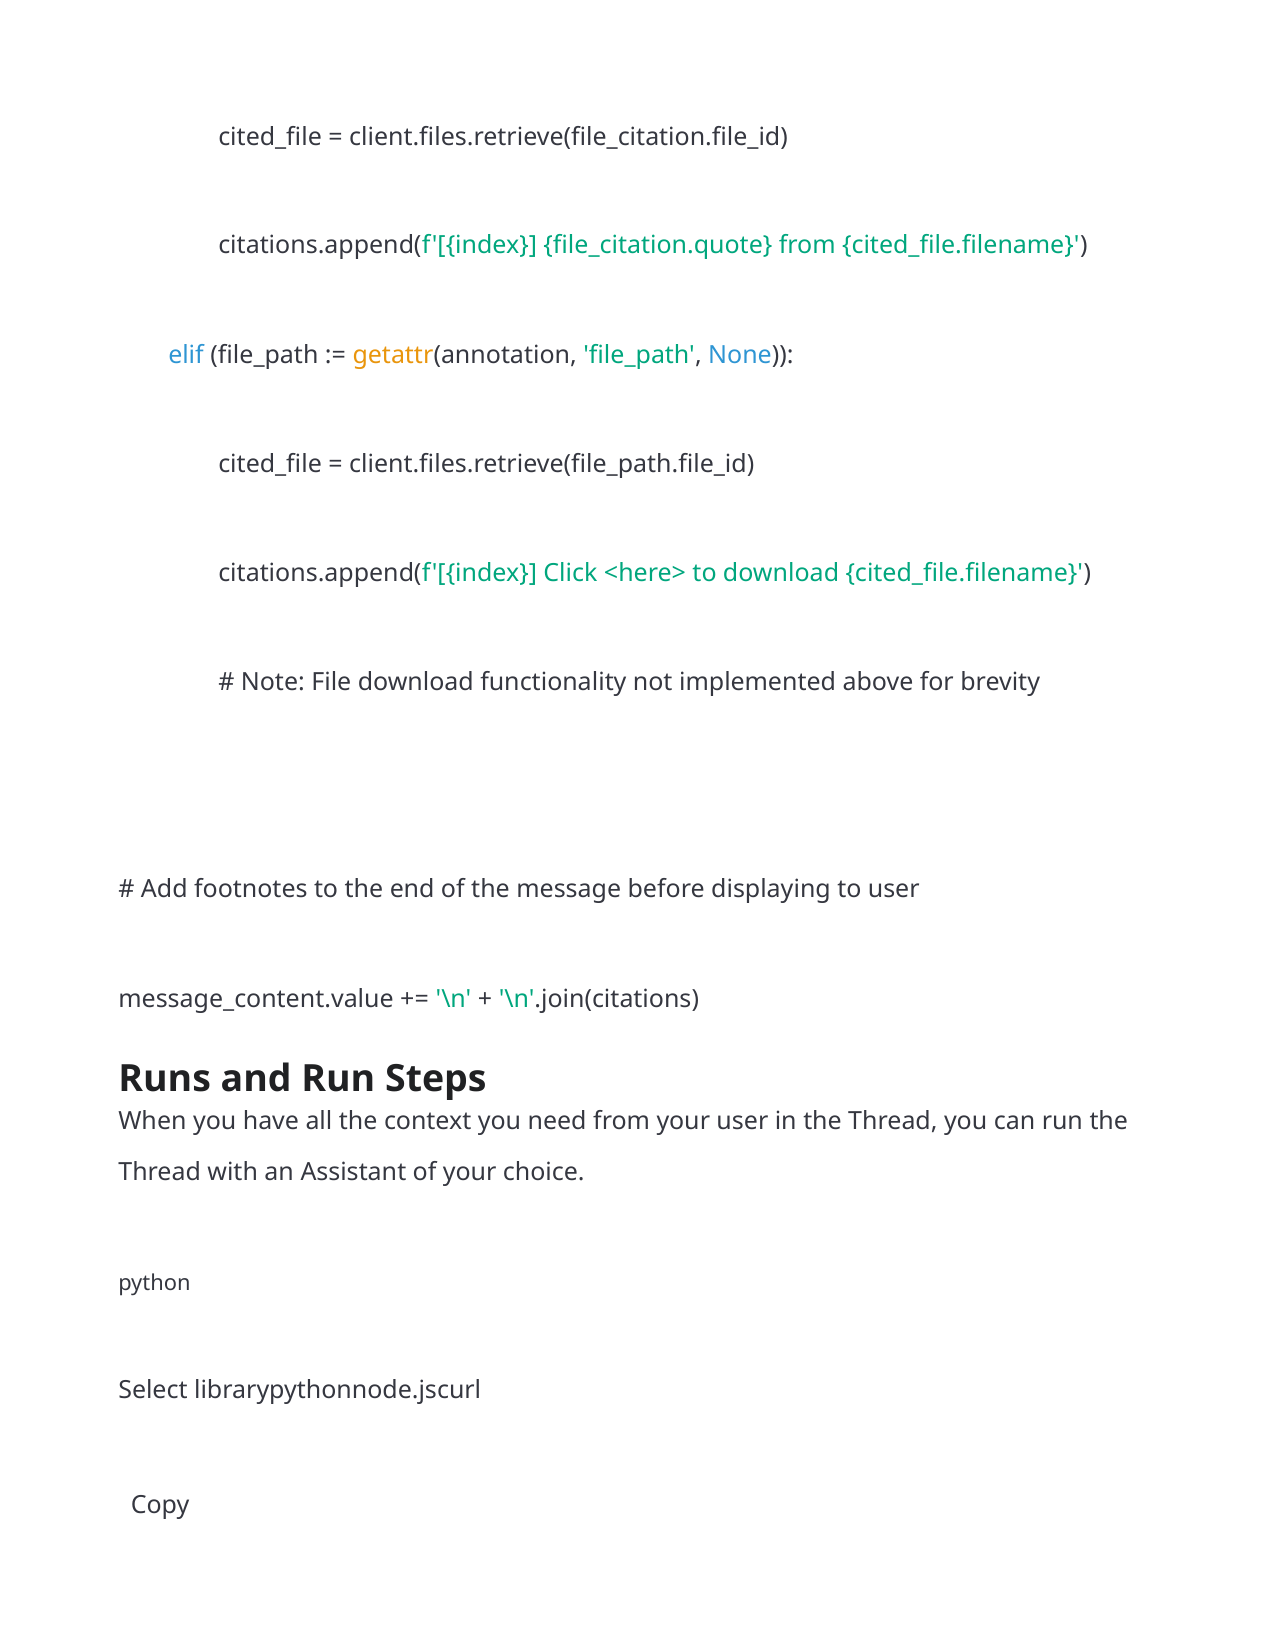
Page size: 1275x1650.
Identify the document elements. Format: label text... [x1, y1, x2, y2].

text # Note: File download functionality not implemented above for brevity [118, 663, 1157, 697]
text When you have all the context you need from your user in the Thread, you can run the Thread with an Assistant of your choice. [118, 1103, 1157, 1188]
text cited_file = client.files.retrieve(file_citation.file_id) [118, 118, 1157, 152]
text message_content.value += '\n' + '\n'.join(citations) [118, 980, 1157, 1014]
text Select librarypythonnode.jscurl [118, 1372, 1157, 1406]
subtitle Runs and Run Steps [118, 1052, 1157, 1103]
text citations.append(f'[{index}] Click <here> to download {cited_file.filename}') [118, 554, 1157, 588]
text citations.append(f'[{index}] {file_citation.quote} from {cited_file.filename}') [118, 227, 1157, 261]
text Copy‍ [131, 1486, 1157, 1520]
text # Add footnotes to the end of the message before displaying to user [118, 871, 1157, 905]
text elif (file_path := getattr(annotation, 'file_path', None)): [118, 336, 1157, 370]
text cited_file = client.files.retrieve(file_path.file_id) [118, 445, 1157, 479]
text python [118, 1266, 1141, 1297]
